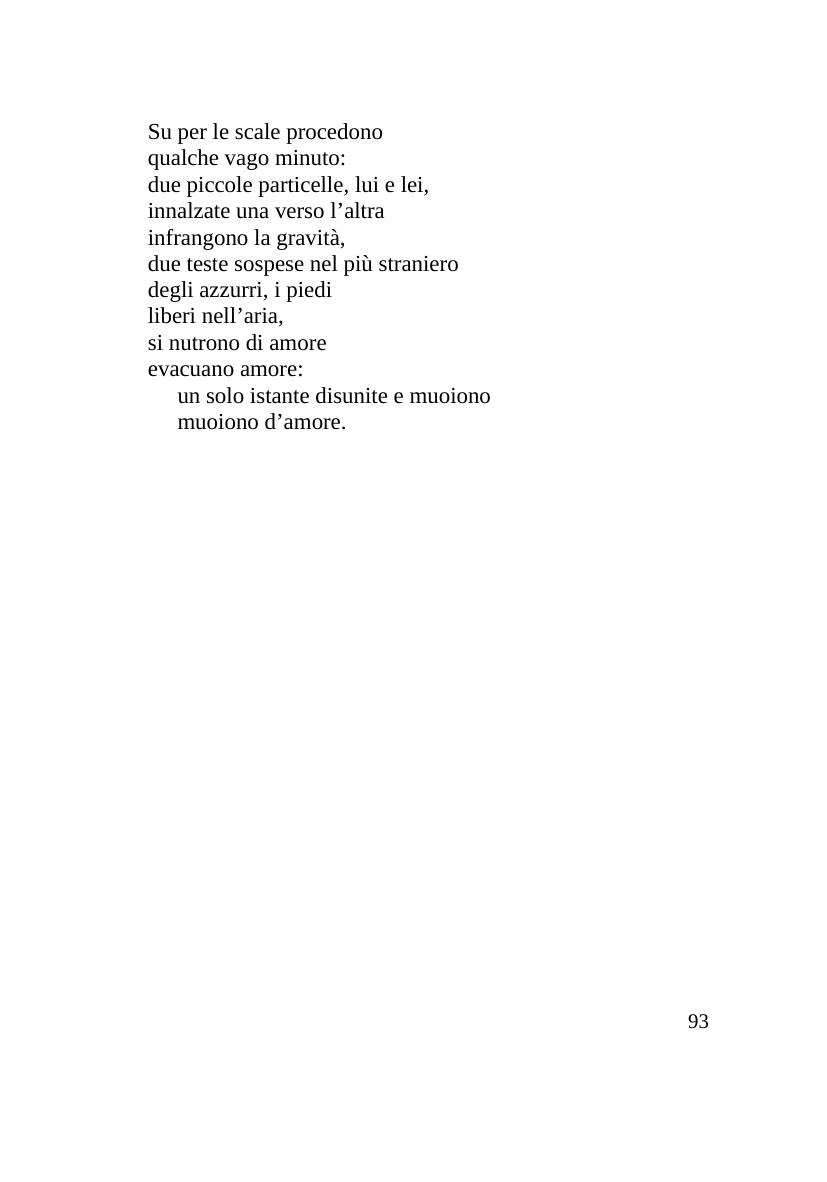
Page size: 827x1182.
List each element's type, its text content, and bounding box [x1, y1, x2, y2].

text degli azzurri, i piedi [148, 276, 709, 303]
text due teste sospese nel più straniero [148, 250, 709, 276]
text due piccole particelle, lui e lei, [148, 171, 709, 197]
text qualche vago minuto: [148, 144, 709, 171]
text si nutrono di amore [148, 329, 709, 355]
text evacuano amore: [148, 355, 709, 382]
text muoiono d’amore. [177, 408, 709, 434]
text Su per le scale procedono [148, 118, 709, 144]
text un solo istante disunite e muoiono [177, 382, 709, 408]
text innalzate una verso l’altra [148, 197, 709, 223]
text liberi nell’aria, [148, 303, 709, 329]
text infrangono la gravità, [148, 223, 709, 250]
